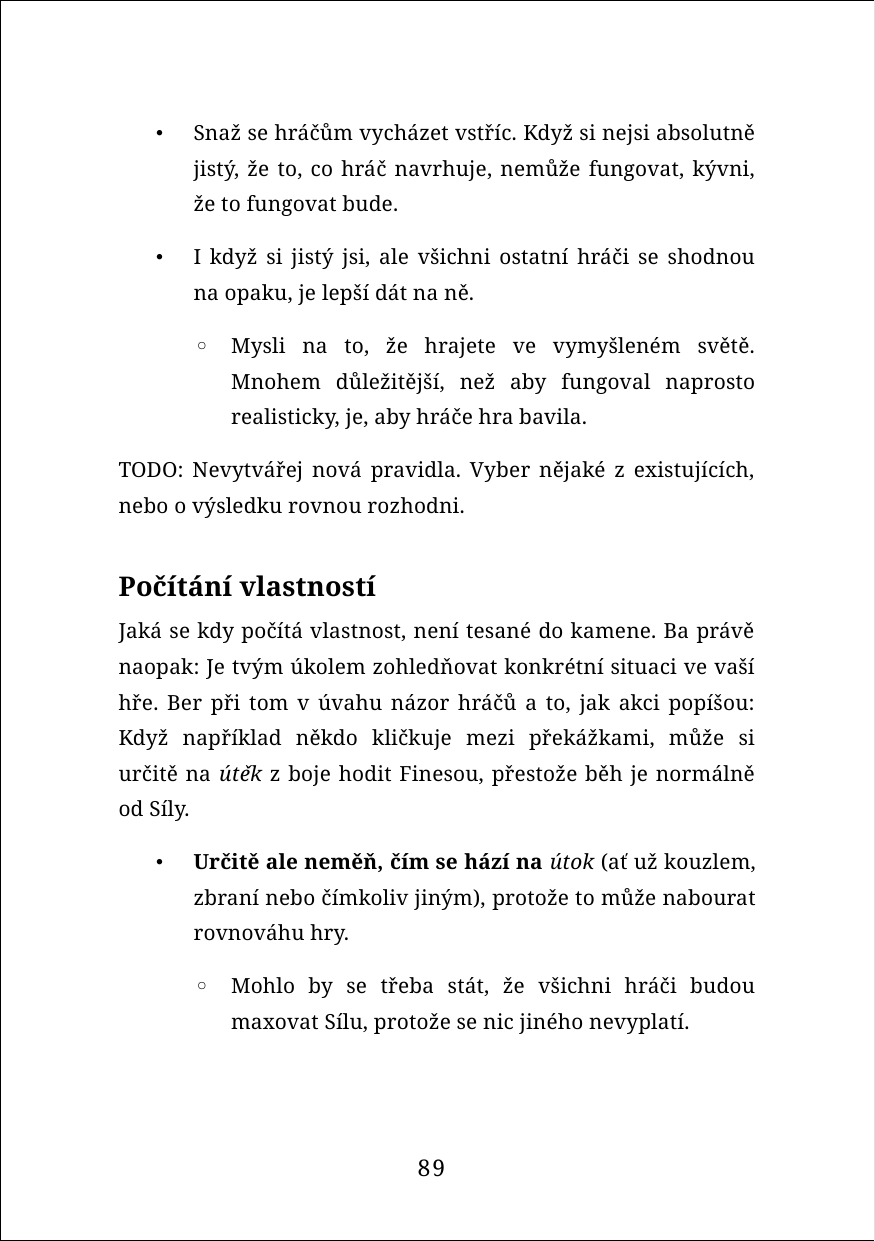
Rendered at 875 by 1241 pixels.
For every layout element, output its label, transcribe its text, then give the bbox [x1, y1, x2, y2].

list Mohlo by se třeba stát, že všichni hráči budou maxovat Sílu, protože se nic jiného nevyplatí. [193, 972, 756, 1036]
list Mysli na to, že hrajete ve vymyšleném světě. Mnohem důležitější, než aby fungoval naprosto realisticky, je, aby hráče hra bavila. [193, 331, 756, 431]
subtitle Počítání vlastností [118, 568, 756, 605]
list Snaž se hráčům vycházet vstříc. Když si nejsi absolutně jistý, že to, co hráč navrhuje, nemůže fungovat, kývni, že to fungovat bude. [156, 118, 756, 218]
text Jaká se kdy počítá vlastnost, není tesané do kamene. Ba právě naopak: Je tvým úkolem zohledňovat konkrétní situaci ve vaší hře. Ber při tom v úvahu názor hráčů a to, jak akci popíšou: Když například někdo kličkuje mezi překážkami, může si určitě na útěk z boje hodit Finesou, přestože běh je normálně od Síly. [118, 617, 756, 823]
text TODO: Nevytvářej nová pravidla. Vyber nějaké z existujících, nebo o výsledku rovnou rozhodni. [118, 456, 756, 519]
list Určitě ale neměň, čím se hází na útok (ať už kouzlem, zbraní nebo čímkoliv jiným), protože to může nabourat rovnováhu hry. [156, 847, 756, 947]
list I když si jistý jsi, ale všichni ostatní hráči se shodnou na opaku, je lepší dát na ně. [156, 242, 756, 306]
